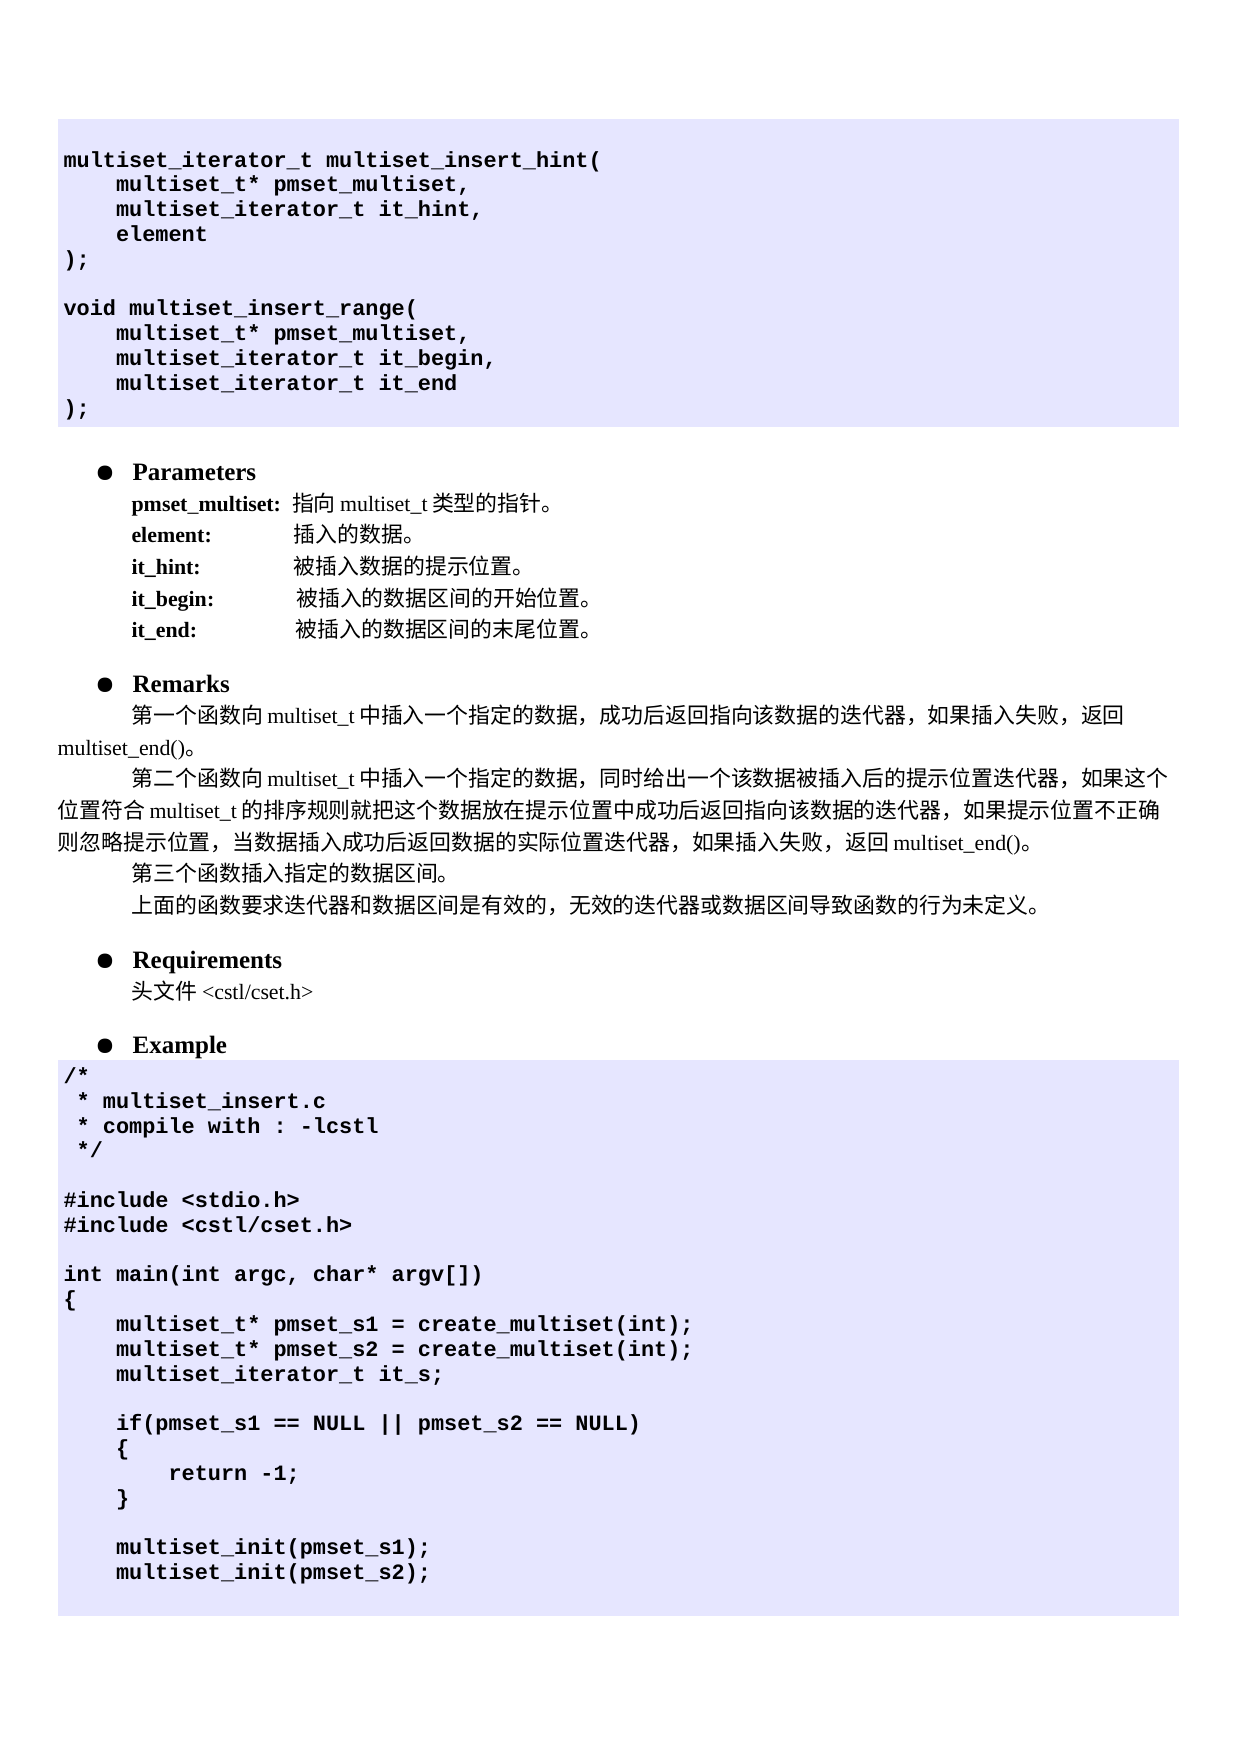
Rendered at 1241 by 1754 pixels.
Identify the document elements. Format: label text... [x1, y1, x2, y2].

text 第二个函数向multiset_t中插入一个指定的数据，同时给出一个该数据被插入后的提示位置迭代器，如果这个位置符合multiset_t的排序规则就把这个数据放在提示位置中成功后返回指向该数据的迭代器，如果提示位置不正确则忽略提示位置，当数据插入成功后返回数据的实际位置迭代器，如果插入失败，返回multiset_end()。 [57, 761, 1179, 856]
text element: 插入的数据。 [57, 517, 1179, 549]
text pmset_multiset: 指向multiset_t类型的指针。 [57, 486, 1179, 517]
list Requirements [95, 945, 1179, 974]
list Parameters [95, 457, 1179, 486]
text it_begin: 被插入的数据区间的开始位置。 [57, 581, 1179, 612]
text 头文件 <cstl/cset.h> [57, 974, 1179, 1005]
text 第一个函数向multiset_t中插入一个指定的数据，成功后返回指向该数据的迭代器，如果插入失败，返回multiset_end()。 [57, 698, 1179, 761]
list Example [95, 1031, 1179, 1059]
text 上面的函数要求迭代器和数据区间是有效的，无效的迭代器或数据区间导致函数的行为未定义。 [57, 888, 1179, 920]
list Remarks [95, 669, 1179, 698]
text it_end: 被插入的数据区间的末尾位置。 [57, 612, 1179, 644]
table_header /* * multiset_insert.c * compile with : -lcstl */ #include <stdio.h> #include <cstl/cset.h> int main(int argc, char* argv[]) { multiset_t* pmset_s1 = create_multiset(int); multiset_t* pmset_s2 = create_multiset(int); multiset_iterator_t it_s; if(pmset_s1 == NULL || pmset_s2 == NULL) { return -1; } multiset_init(pmset_s1); multiset_init(pmset_s2); [58, 1060, 1179, 1616]
text 第三个函数插入指定的数据区间。 [57, 856, 1179, 888]
text it_hint: 被插入数据的提示位置。 [57, 549, 1179, 581]
table_header multiset_iterator_t multiset_insert_hint( multiset_t* pmset_multiset, multiset_iterator_t it_hint, element ); void multiset_insert_range( multiset_t* pmset_multiset, multiset_iterator_t it_begin, multiset_iterator_t it_end ); [58, 119, 1179, 427]
